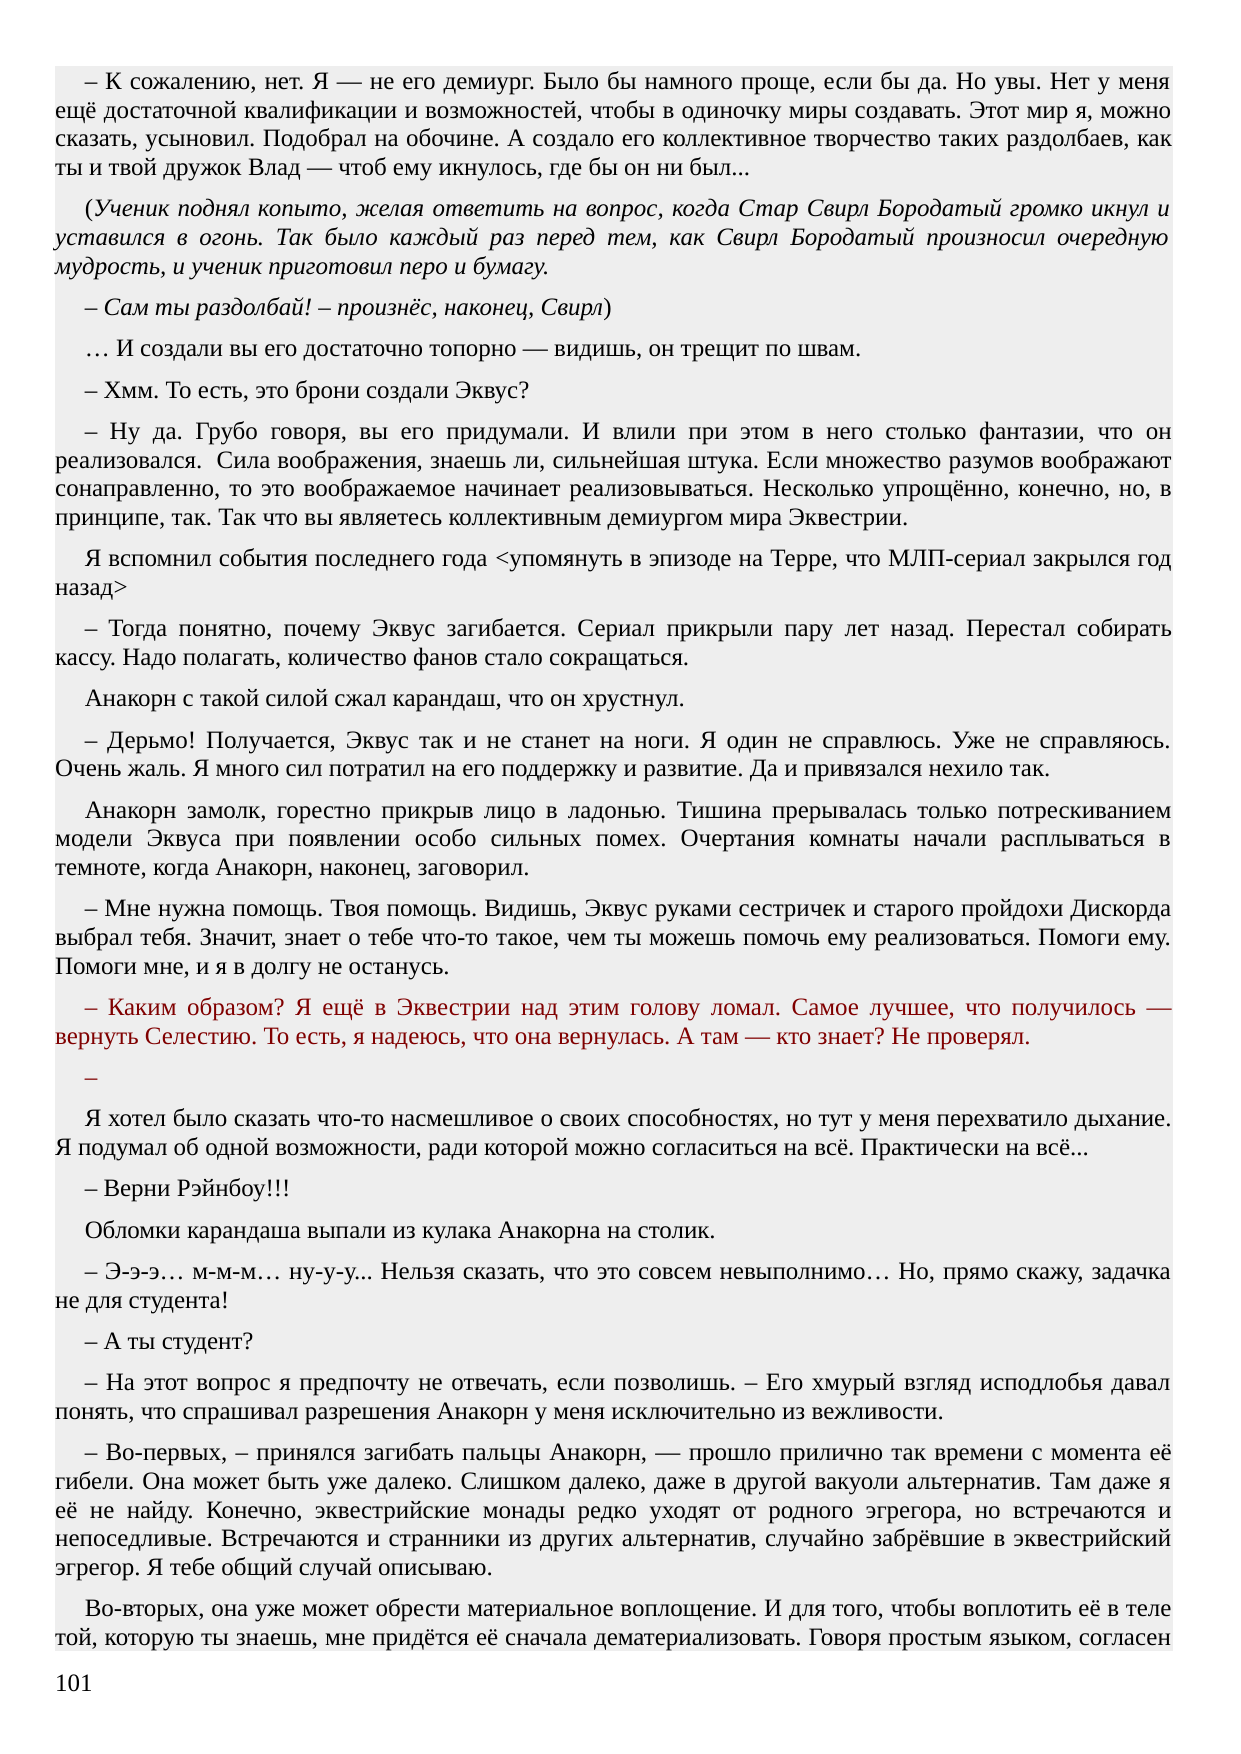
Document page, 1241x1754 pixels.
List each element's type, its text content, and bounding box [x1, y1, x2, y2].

text … И создали вы его достаточно топорно — видишь, он трещит по швам. [55, 333, 1173, 362]
text – Сам ты раздолбай! – произнёс, наконец, Свирл) [55, 292, 1173, 321]
text – Каким образом? Я ещё в Эквестрии над этим голову ломал. Самое лучшее, что получилось — вернуть Селестию. То есть, я надеюсь, что она вернулась. А там — кто знает? Не проверял. [55, 992, 1173, 1050]
text – Хмм. То есть, это брони создали Эквус? [55, 375, 1173, 403]
text – Верни Рэйнбоу!!! [55, 1173, 1173, 1202]
text (Ученик поднял копыто, желая ответить на вопрос, когда Стар Свирл Бородатый громко икнул и уставился в огонь. Так было каждый раз перед тем, как Свирл Бородатый произносил очередную мудрость, и ученик приготовил перо и бумагу. [55, 193, 1173, 280]
text – Дерьмо! Получается, Эквус так и не станет на ноги. Я один не справлюсь. Уже не справляюсь. Очень жаль. Я много сил потратил на его поддержку и развитие. Да и привязался нехило так. [55, 725, 1173, 782]
text – К сожалению, нет. Я — не его демиург. Было бы намного проще, если бы да. Но увы. Нет у меня ещё достаточной квалификации и возможностей, чтобы в одиночку миры создавать. Этот мир я, можно сказать, усыновил. Подобрал на обочине. А создало его коллективное творчество таких раздолбаев, как ты и твой дружок Влад — чтоб ему икнулось, где бы он ни был... [55, 66, 1173, 181]
text – Мне нужна помощь. Твоя помощь. Видишь, Эквус руками сестричек и старого пройдохи Дискорда выбрал тебя. Значит, знает о тебе что-то такое, чем ты можешь помочь ему реализоваться. Помоги ему. Помоги мне, и я в долгу не останусь. [55, 893, 1173, 980]
text – Тогда понятно, почему Эквус загибается. Сериал прикрыли пару лет назад. Перестал собирать кассу. Надо полагать, количество фанов стало сокращаться. [55, 613, 1173, 671]
text – Во-первых, – принялся загибать пальцы Анакорн, — прошло прилично так времени с момента её гибели. Она может быть уже далеко. Слишком далеко, даже в другой вакуоли альтернатив. Там даже я её не найду. Конечно, эквестрийские монады редко уходят от родного эгрегора, но встречаются и непоседливые. Встречаются и странники из других альтернатив, случайно забрёвшие в эквестрийский эгрегор. Я тебе общий случай описываю. [55, 1437, 1173, 1581]
text – Ну да. Грубо говоря, вы его придумали. И влили при этом в него столько фантазии, что он реализовался. Сила воображения, знаешь ли, сильнейшая штука. Если множество разумов воображают сонаправленно, то это воображаемое начинает реализовываться. Несколько упрощённо, конечно, но, в принципе, так. Так что вы являетесь коллективным демиургом мира Эквестрии. [55, 416, 1173, 531]
text Анакорн с такой силой сжал карандаш, что он хрустнул. [55, 683, 1173, 712]
text Я вспомнил события последнего года <упомянуть в эпизоде на Терре, что МЛП-сериал закрылся год назад> [55, 543, 1173, 601]
text – На этот вопрос я предпочту не отвечать, если позволишь. – Его хмурый взгляд исподлобья давал понять, что спрашивал разрешения Анакорн у меня исключительно из вежливости. [55, 1367, 1173, 1425]
text Анакорн замолк, горестно прикрыв лицо в ладонью. Тишина прерывалась только потрескиванием модели Эквуса при появлении особо сильных помех. Очертания комнаты начали расплываться в темноте, когда Анакорн, наконец, заговорил. [55, 795, 1173, 881]
text Обломки карандаша выпали из кулака Анакорна на столик. [55, 1215, 1173, 1243]
text – А ты студент? [55, 1326, 1173, 1355]
text Во-вторых, она уже может обрести материальное воплощение. И для того, чтобы воплотить её в теле той, которую ты знаешь, мне придётся её сначала дематериализовать. Говоря простым языком, согласен [55, 1593, 1173, 1651]
text Я хотел было сказать что-то насмешливое о своих способностях, но тут у меня перехватило дыхание. Я подумал об одной возможности, ради которой можно согласиться на всё. Практически на всё... [55, 1103, 1173, 1161]
text – Э-э-э… м-м-м… ну-у-у... Нельзя сказать, что это совсем невыполнимо… Но, прямо скажу, задачка не для студента! [55, 1256, 1173, 1313]
text – [55, 1062, 1173, 1091]
